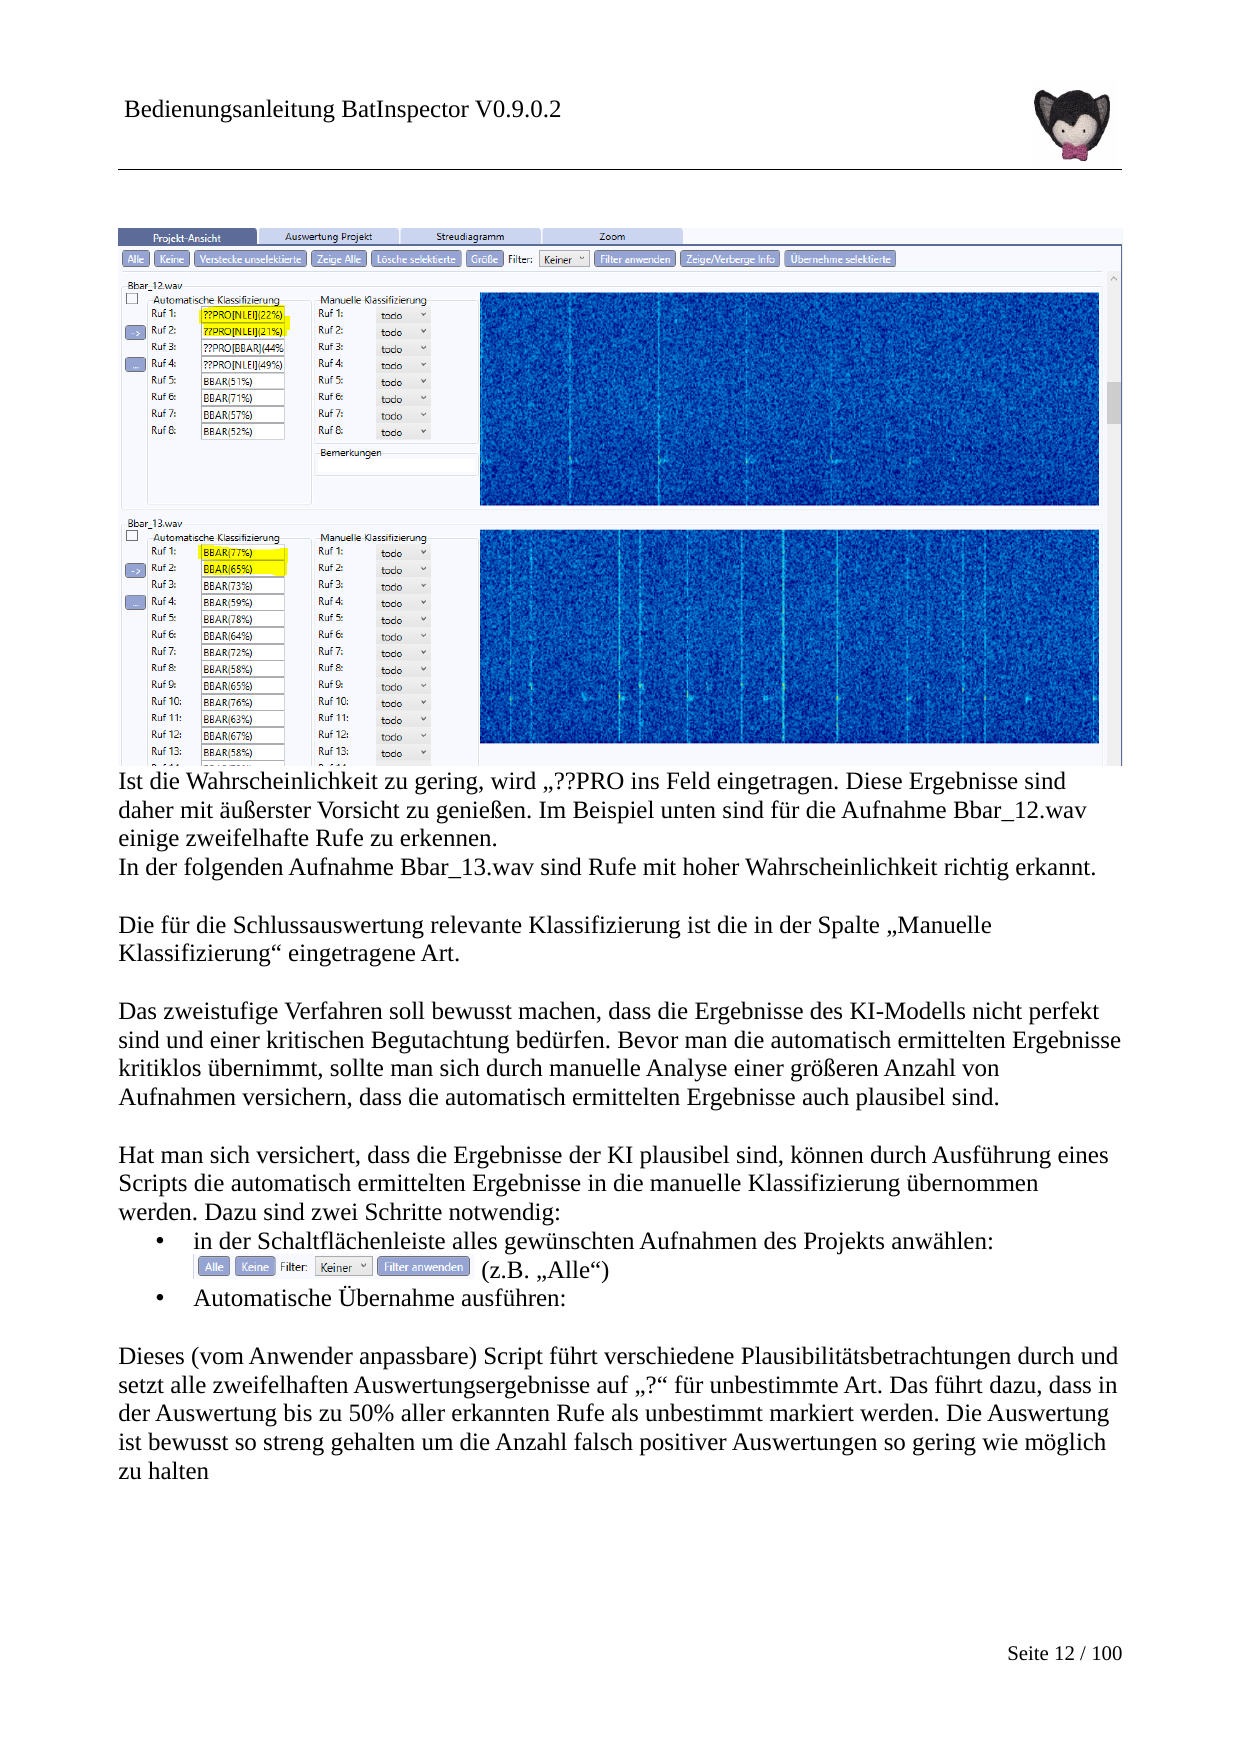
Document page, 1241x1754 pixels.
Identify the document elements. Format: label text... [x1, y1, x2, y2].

text Die für die Schlussauswertung relevante Klassifizierung ist die in der Spalte „Manuelle Klassifizierung“ eingetragene Art. [118, 910, 1122, 967]
list in der Schaltflächenleiste alles gewünschten Aufnahmen des Projekts anwählen: (z.B. „Alle“) [156, 1226, 1122, 1283]
text Dieses (vom Anwender anpassbare) Script führt verschiedene Plausibilitätsbetrachtungen durch und setzt alle zweifelhaften Auswertungsergebnisse auf „?“ für unbestimmte Art. Das führt dazu, dass in der Auswertung bis zu 50% aller erkannten Rufe als unbestimmt markiert werden. Die Auswertung ist bewusst so streng gehalten um die Anzahl falsch positiver Auswertungen so gering wie möglich zu halten [118, 1341, 1122, 1485]
text Hat man sich versichert, dass die Ergebnisse der KI plausibel sind, können durch Ausführung eines Scripts die automatisch ermittelten Ergebnisse in die manuelle Klassifizierung übernommen werden. Dazu sind zwei Schritte notwendig: [118, 1140, 1122, 1226]
text Ist die Wahrscheinlichkeit zu gering, wird „??PRO ins Feld eingetragen. Diese Ergebnisse sind daher mit äußerster Vorsicht zu genießen. Im Beispiel unten sind für die Aufnahme Bbar_12.wav einige zweifelhafte Rufe zu erkennen. [118, 766, 1122, 852]
picture [118, 228, 1123, 766]
picture [1030, 80, 1119, 169]
picture [193, 1254, 475, 1279]
text In der folgenden Aufnahme Bbar_13.wav sind Rufe mit hoher Wahrscheinlichkeit richtig erkannt. [118, 852, 1122, 881]
list Automatische Übernahme ausführen: [156, 1283, 1122, 1341]
text Das zweistufige Verfahren soll bewusst machen, dass die Ergebnisse des KI-Modells nicht perfekt sind und einer kritischen Begutachtung bedürfen. Bevor man die automatisch ermittelten Ergebnisse kritiklos übernimmt, sollte man sich durch manuelle Analyse einer größeren Anzahl von Aufnahmen versichern, dass die automatisch ermittelten Ergebnisse auch plausibel sind. [118, 996, 1122, 1111]
